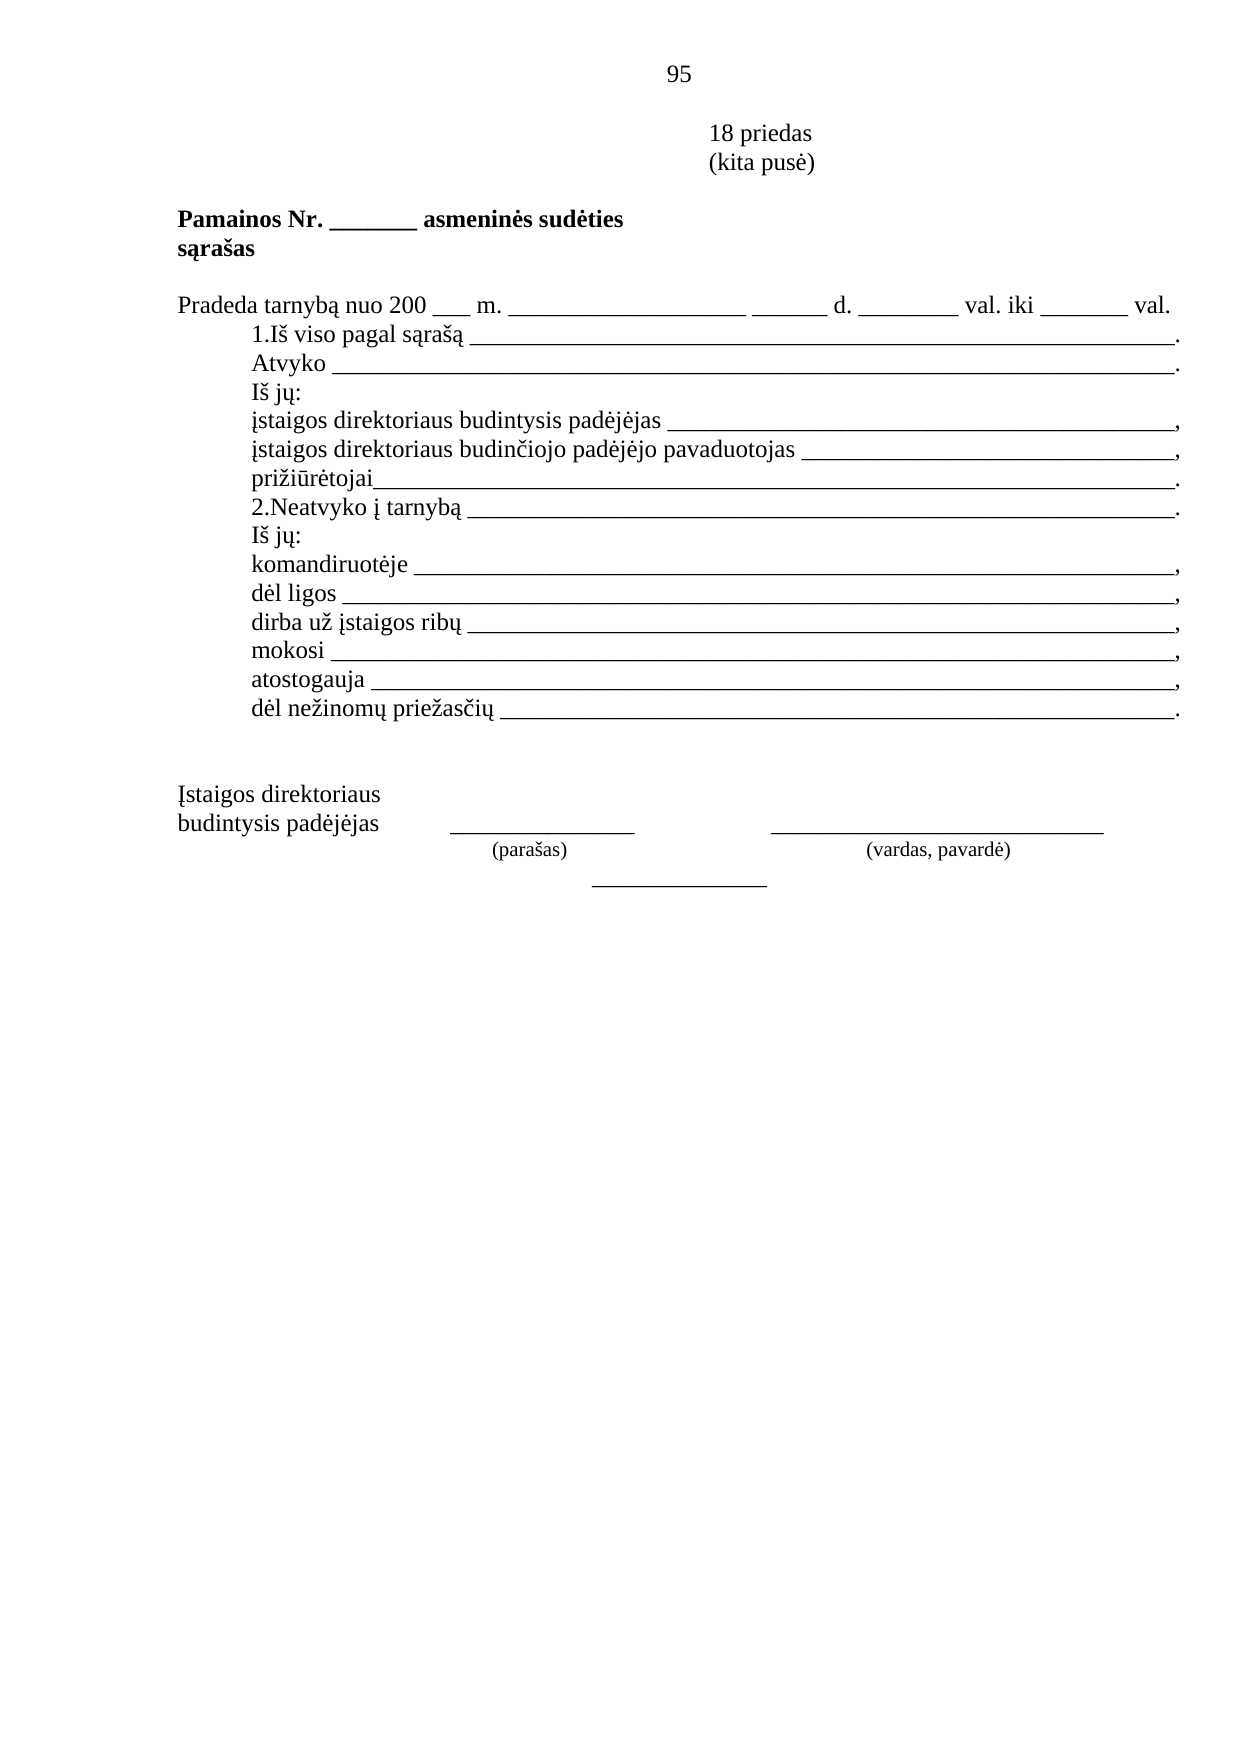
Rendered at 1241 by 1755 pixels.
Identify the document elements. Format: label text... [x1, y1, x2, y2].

text dėl nežinomų priežasčių . [177, 693, 1181, 722]
text dirba už įstaigos ribų , [177, 607, 1181, 636]
text dėl ligos , [177, 578, 1181, 607]
text 2.Neatvyko į tarnybą . [177, 492, 1181, 521]
text įstaigos direktoriaus budintysis padėjėjas , [177, 406, 1181, 434]
text komandiruotėje , [177, 549, 1181, 578]
text ______________ [177, 861, 1181, 890]
text Iš jų: [177, 521, 1181, 549]
text (kita pusė) [177, 147, 1181, 176]
text prižiūrėtojai . [177, 463, 1181, 492]
text Pradeda tarnybą nuo 200 ___ m. ___________________ ______ d. ________ val. iki _______ val. [177, 291, 1181, 319]
text budintysis padėjėjas [177, 808, 1181, 837]
text Įstaigos direktoriaus [177, 779, 1181, 808]
text Atvyko . [177, 348, 1181, 377]
text Iš jų: [177, 377, 1181, 406]
text atostogauja , [177, 664, 1181, 693]
text 18 priedas [177, 118, 1181, 147]
text (parašas) (vardas, pavardė) [177, 837, 1181, 861]
text mokosi , [177, 636, 1181, 664]
text 1.Iš viso pagal sąrašą . [177, 319, 1181, 348]
text sąrašas [177, 233, 1181, 262]
text Pamainos Nr. _______ asmeninės sudėties [177, 204, 1181, 233]
text įstaigos direktoriaus budinčiojo padėjėjo pavaduotojas , [177, 434, 1181, 463]
